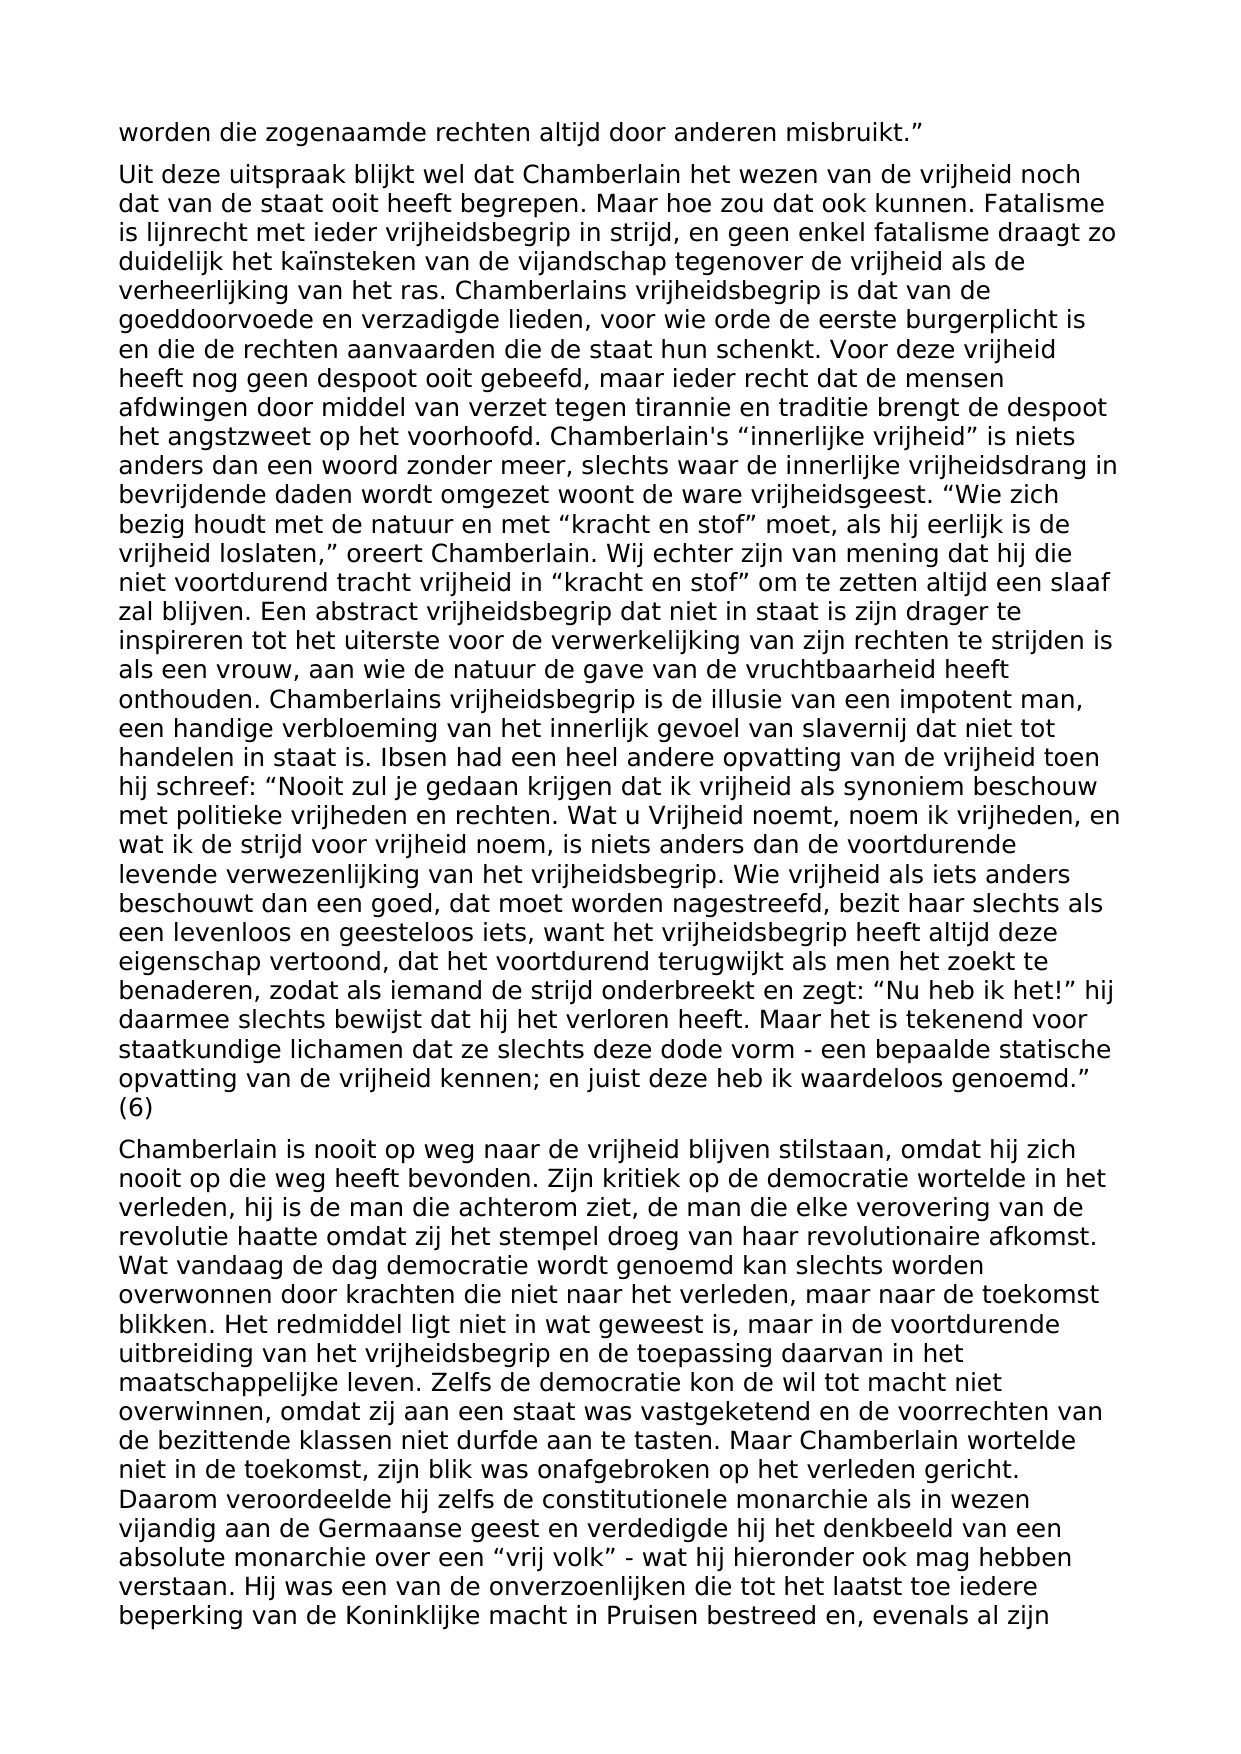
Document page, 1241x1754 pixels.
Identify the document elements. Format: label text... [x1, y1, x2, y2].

text worden die zogenaamde rechten altijd door anderen misbruikt.” [118, 118, 1122, 147]
text Uit deze uitspraak blijkt wel dat Chamberlain het wezen van de vrijheid noch dat van de staat ooit heeft begrepen. Maar hoe zou dat ook kunnen. Fatalisme is lijnrecht met ieder vrijheidsbegrip in strijd, en geen enkel fatalisme draagt zo duidelijk het kaïnsteken van de vijandschap tegenover de vrijheid als de verheerlijking van het ras. Chamberlains vrijheidsbegrip is dat van de goeddoorvoede en verzadigde lieden, voor wie orde de eerste burgerplicht is en die de rechten aanvaarden die de staat hun schenkt. Voor deze vrijheid heeft nog geen despoot ooit gebeefd, maar ieder recht dat de mensen afdwingen door middel van verzet tegen tirannie en traditie brengt de despoot het angstzweet op het voorhoofd. Chamberlain's “innerlijke vrijheid” is niets anders dan een woord zonder meer, slechts waar de innerlijke vrijheidsdrang in bevrijdende daden wordt omgezet woont de ware vrijheidsgeest. “Wie zich bezig houdt met de natuur en met “kracht en stof” moet, als hij eerlijk is de vrijheid loslaten,” oreert Chamberlain. Wij echter zijn van mening dat hij die niet voortdurend tracht vrijheid in “kracht en stof” om te zetten altijd een slaaf zal blijven. Een abstract vrijheidsbegrip dat niet in staat is zijn drager te inspireren tot het uiterste voor de verwerkelijking van zijn rechten te strijden is als een vrouw, aan wie de natuur de gave van de vruchtbaarheid heeft onthouden. Chamberlains vrijheidsbegrip is de illusie van een impotent man, een handige verbloeming van het innerlijk gevoel van slavernij dat niet tot handelen in staat is. Ibsen had een heel andere opvatting van de vrijheid toen hij schreef: “Nooit zul je gedaan krijgen dat ik vrijheid als synoniem beschouw met politieke vrijheden en rechten. Wat u Vrijheid noemt, noem ik vrijheden, en wat ik de strijd voor vrijheid noem, is niets anders dan de voortdurende levende verwezenlijking van het vrijheidsbegrip. Wie vrijheid als iets anders beschouwt dan een goed, dat moet worden nagestreefd, bezit haar slechts als een levenloos en geesteloos iets, want het vrijheidsbegrip heeft altijd deze eigenschap vertoond, dat het voortdurend terugwijkt als men het zoekt te benaderen, zodat als iemand de strijd onderbreekt en zegt: “Nu heb ik het!” hij daarmee slechts bewijst dat hij het verloren heeft. Maar het is tekenend voor staatkundige lichamen dat ze slechts deze dode vorm - een bepaalde statische opvatting van de vrijheid kennen; en juist deze heb ik waardeloos genoemd.” (6) [118, 160, 1122, 1122]
text Chamberlain is nooit op weg naar de vrijheid blijven stilstaan, omdat hij zich nooit op die weg heeft bevonden. Zijn kritiek op de democratie wortelde in het verleden, hij is de man die achterom ziet, de man die elke verovering van de revolutie haatte omdat zij het stempel droeg van haar revolutionaire afkomst. Wat vandaag de dag democratie wordt genoemd kan slechts worden overwonnen door krachten die niet naar het verleden, maar naar de toekomst blikken. Het redmiddel ligt niet in wat geweest is, maar in de voortdurende uitbreiding van het vrijheidsbegrip en de toepassing daarvan in het maatschappelijke leven. Zelfs de democratie kon de wil tot macht niet overwinnen, omdat zij aan een staat was vastgeketend en de voorrechten van de bezittende klassen niet durfde aan te tasten. Maar Chamberlain wortelde niet in de toekomst, zijn blik was onafgebroken op het verleden gericht. Daarom veroordeelde hij zelfs de constitutionele monarchie als in wezen vijandig aan de Germaanse geest en verdedigde hij het denkbeeld van een absolute monarchie over een “vrij volk” - wat hij hieronder ook mag hebben verstaan. Hij was een van de onverzoenlijken die tot het laatst toe iedere beperking van de Koninklijke macht in Pruisen bestreed en, evenals al zijn [118, 1135, 1122, 1631]
